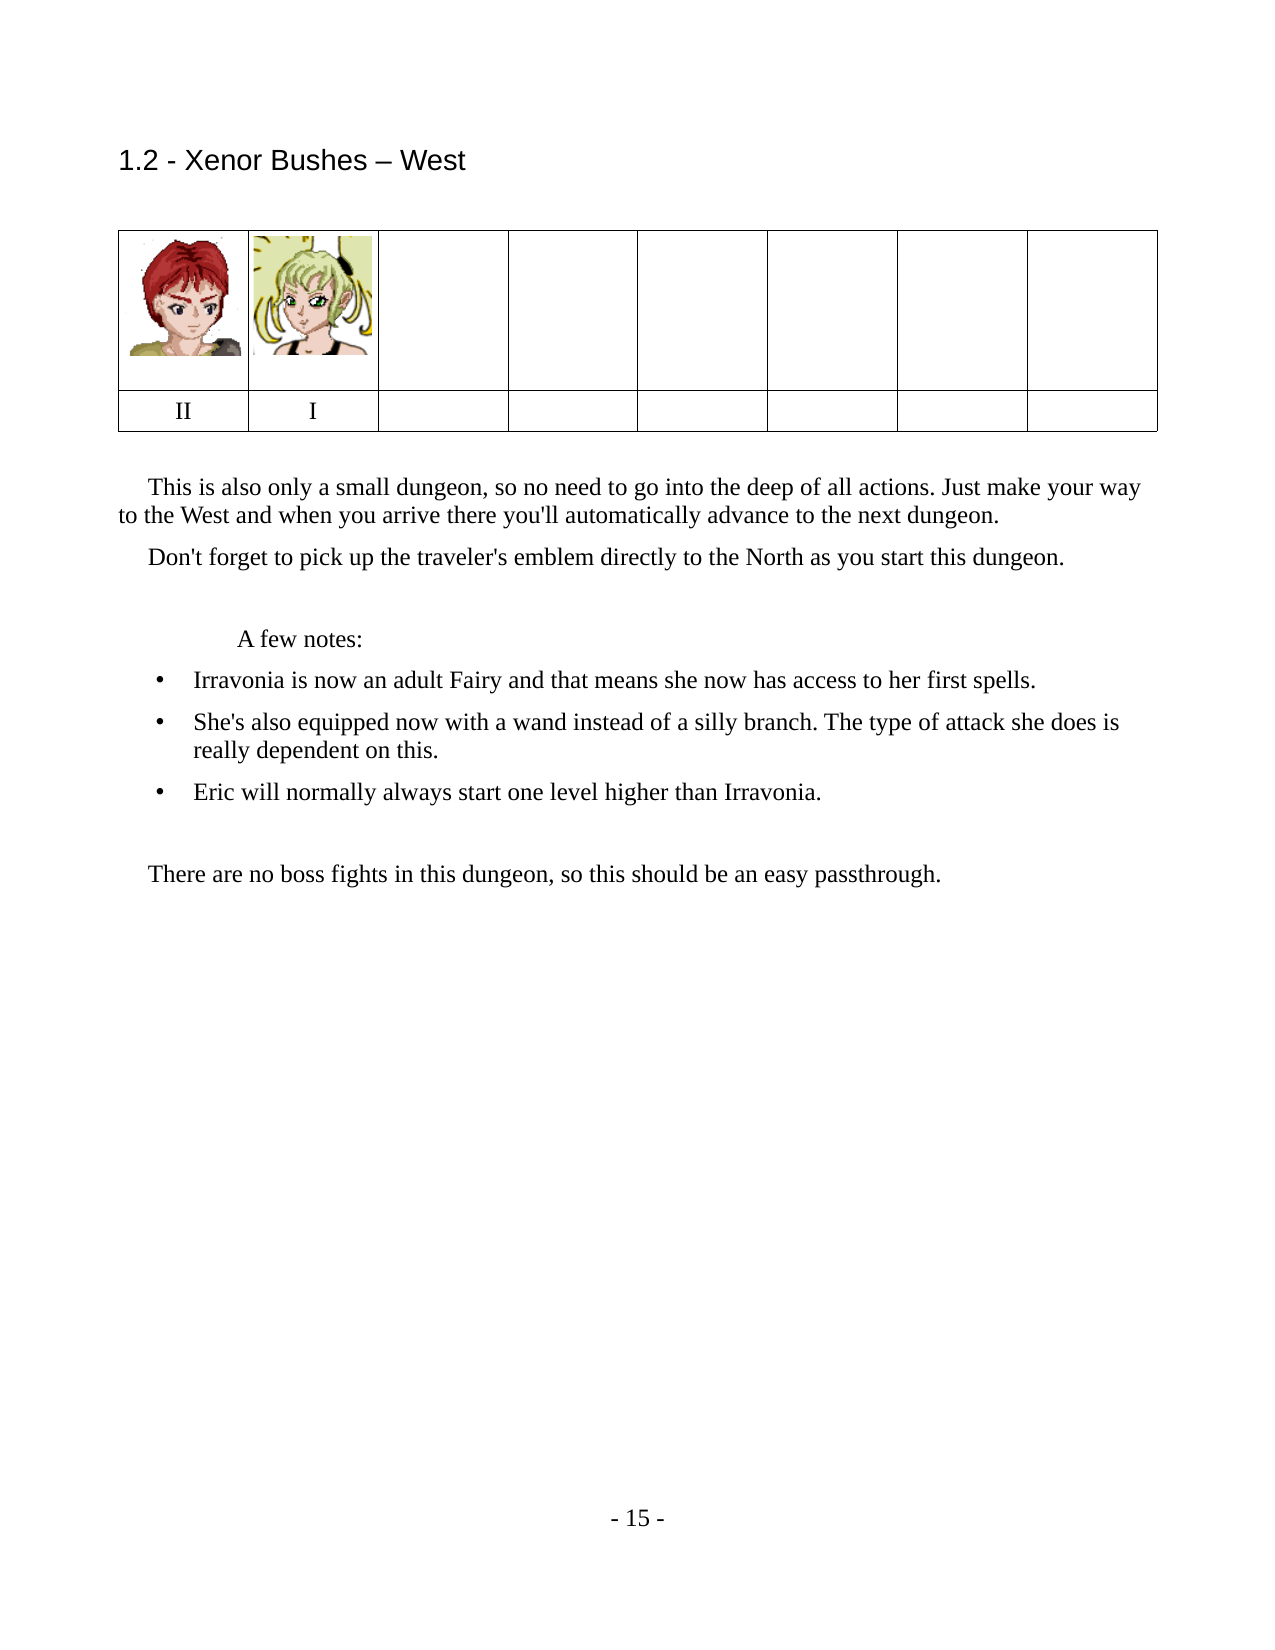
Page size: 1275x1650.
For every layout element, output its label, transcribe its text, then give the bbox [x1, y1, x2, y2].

table_header [768, 231, 897, 390]
list A few notes: [118, 624, 1157, 653]
table_header [119, 231, 248, 390]
table_cell [1028, 391, 1157, 431]
table_header [379, 231, 508, 390]
picture [253, 236, 372, 355]
table_cell [898, 391, 1027, 431]
list Irravonia is now an adult Fairy and that means she now has access to her first spells. [156, 666, 1157, 694]
table_cell [638, 391, 767, 431]
table_header [249, 355, 378, 390]
table_cell [379, 391, 508, 431]
subtitle 1.2 - Xenor Bushes – West [118, 143, 1157, 177]
table_header [249, 231, 378, 354]
table_header [1028, 231, 1157, 390]
table_cell I [249, 391, 378, 431]
text Don't forget to pick up the traveler's emblem directly to the North as you start this dungeon. [118, 542, 1157, 571]
table_header [509, 231, 637, 390]
table_cell [768, 391, 897, 431]
table_header [638, 231, 767, 390]
table_cell II [119, 391, 248, 431]
table_header [898, 231, 1027, 390]
picture [124, 236, 242, 356]
table_cell [509, 391, 637, 431]
text There are no boss fights in this dungeon, so this should be an easy passthrough. [118, 859, 1157, 888]
list She's also equipped now with a wand instead of a silly branch. The type of attack she does is really dependent on this. [156, 707, 1157, 764]
list Eric will normally always start one level higher than Irravonia. [156, 777, 1157, 806]
text This is also only a small dungeon, so no need to go into the deep of all actions. Just make your way to the West and when you arrive there you'll automatically advance to the next dungeon. [118, 472, 1157, 529]
